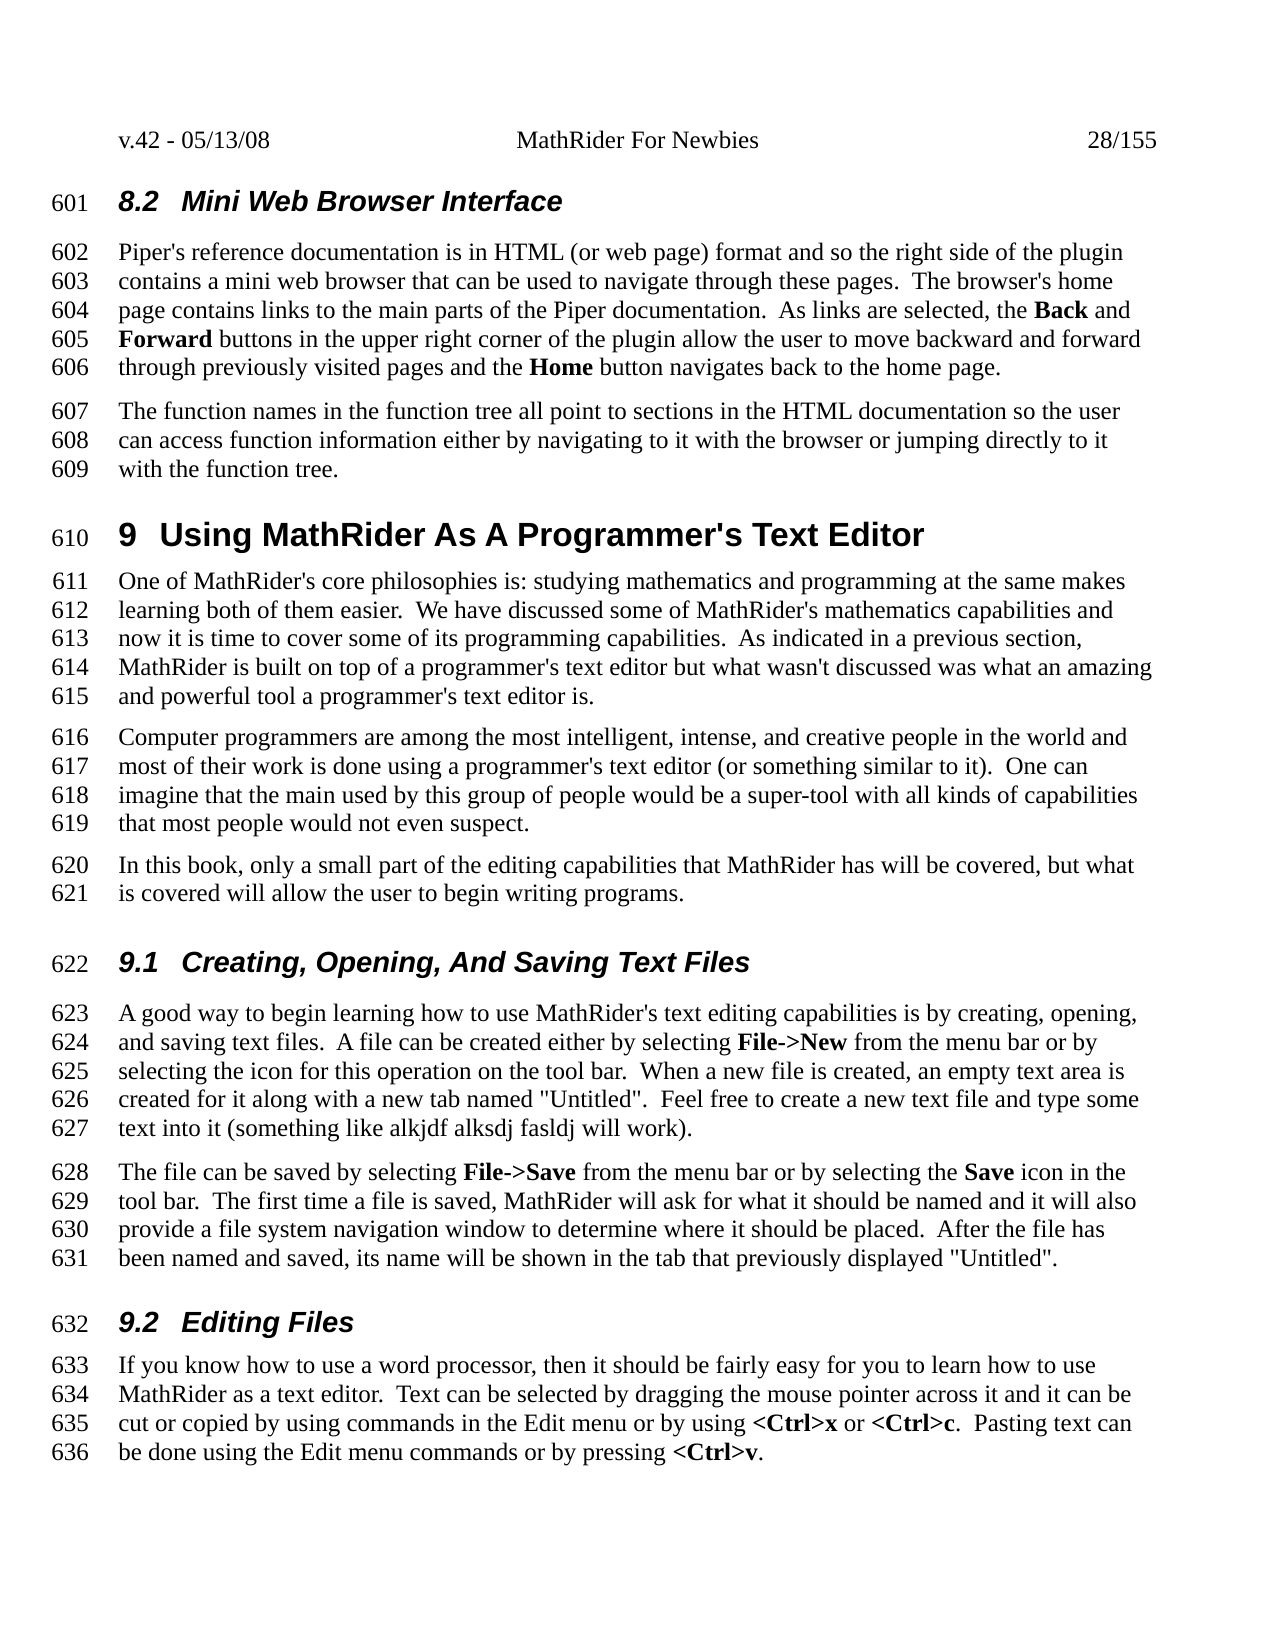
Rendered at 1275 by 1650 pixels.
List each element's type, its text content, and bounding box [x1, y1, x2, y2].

subtitle Editing Files [118, 1304, 1157, 1338]
text One of MathRider's core philosophies is: studying mathematics and programming at the same makes learning both of them easier. We have discussed some of MathRider's mathematics capabilities and now it is time to cover some of its programming capabilities. As indicated in a previous section, MathRider is built on top of a programmer's text editor but what wasn't discussed was what an amazing and powerful tool a programmer's text editor is. [118, 566, 1157, 710]
subtitle Using MathRider As A Programmer's Text Editor [118, 515, 1157, 553]
text Piper's reference documentation is in HTML (or web page) format and so the right side of the plugin contains a mini web browser that can be used to navigate through these pages. The browser's home page contains links to the main parts of the Piper documentation. As links are selected, the Back and Forward buttons in the upper right corner of the plugin allow the user to move backward and forward through previously visited pages and the Home button navigates back to the home page. [118, 237, 1157, 381]
text Computer programmers are among the most intelligent, intense, and creative people in the world and most of their work is done using a programmer's text editor (or something similar to it). One can imagine that the main used by this group of people would be a super-tool with all kinds of capabilities that most people would not even suspect. [118, 722, 1157, 837]
subtitle Creating, Opening, And Saving Text Files [118, 945, 1157, 978]
text The file can be saved by selecting File->Save from the menu bar or by selecting the Save icon in the tool bar. The first time a file is saved, MathRider will ask for what it should be named and it will also provide a file system navigation window to determine where it should be placed. After the file has been named and saved, its name will be shown in the tab that previously displayed "Untitled". [118, 1157, 1157, 1272]
text In this book, only a small part of the editing capabilities that MathRider has will be covered, but what is covered will allow the user to begin writing programs. [118, 850, 1157, 907]
text If you know how to use a word processor, then it should be fairly easy for you to learn how to use MathRider as a text editor. Text can be selected by dragging the mouse pointer across it and it can be cut or copied by using commands in the Edit menu or by using <Ctrl>x or <Ctrl>c. Pasting text can be done using the Edit menu commands or by pressing <Ctrl>v. [118, 1351, 1157, 1466]
text A good way to begin learning how to use MathRider's text editing capabilities is by creating, opening, and saving text files. A file can be created either by selecting File->New from the menu bar or by selecting the icon for this operation on the tool bar. When a new file is created, an empty text area is created for it along with a new tab named "Untitled". Feel free to create a new text file and type some text into it (something like alkjdf alksdj fasldj will work). [118, 998, 1157, 1142]
text The function names in the function tree all point to sections in the HTML documentation so the user can access function information either by navigating to it with the browser or jumping directly to it with the function tree. [118, 396, 1157, 482]
subtitle Mini Web Browser Interface [118, 184, 1157, 217]
